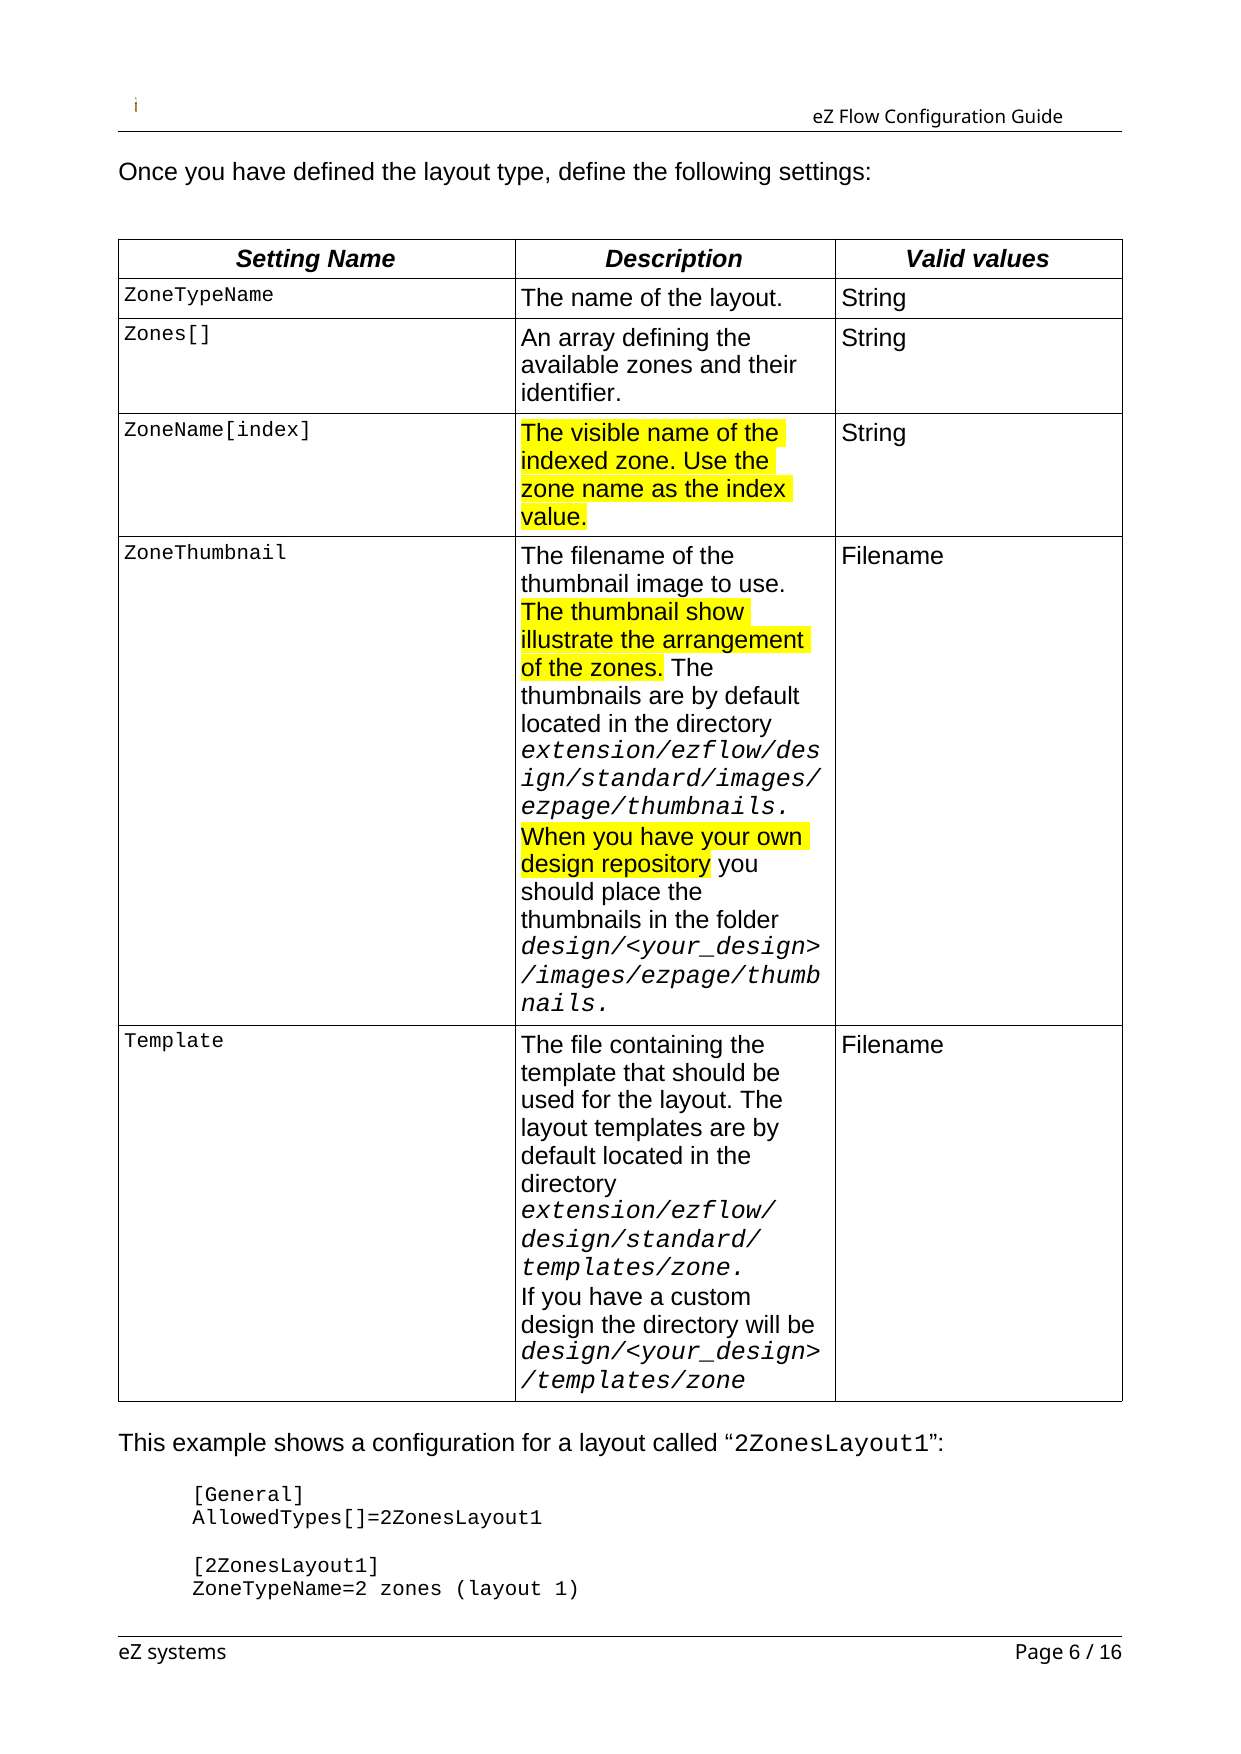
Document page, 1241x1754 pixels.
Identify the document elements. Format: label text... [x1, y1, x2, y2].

text Once you have defined the layout type, define the following settings: [118, 158, 1122, 186]
table_cell Template [119, 1026, 515, 1401]
text ZoneTypeName=2 zones (layout 1) [192, 1578, 1122, 1602]
text [General] [192, 1484, 1122, 1507]
table_cell The file containing the template that should be used for the layout. The layout templates are by default located in the directory extension/ezflow/design/standard/templates/zone. If you have a custom design the directory will be design/<your_design>/templates/zone [516, 1026, 835, 1401]
table_cell Filename [836, 1026, 1122, 1401]
table_header Valid values [836, 240, 1122, 278]
table_cell String [836, 414, 1122, 536]
table_cell ZoneName[index] [119, 414, 515, 536]
table_cell An array defining the available zones and their identifier. [516, 319, 835, 413]
text [2ZonesLayout1] [192, 1554, 1122, 1578]
text This example shows a configuration for a layout called “2ZonesLayout1”: [118, 1429, 1122, 1459]
table_cell String [836, 319, 1122, 413]
table_cell The name of the layout. [516, 279, 835, 317]
table_cell String [836, 279, 1122, 317]
table_cell Zones[] [119, 319, 515, 413]
table_cell The filename of the thumbnail image to use. The thumbnail show illustrate the arrangement of the zones. The thumbnails are by default located in the directory extension/ezflow/design/standard/images/ezpage/thumbnails. When you have your own design repository you should place the thumbnails in the folder design/<your_design>/images/ezpage/thumbnails. [516, 537, 835, 1025]
text AllowedTypes[]=2ZonesLayout1 [192, 1507, 1122, 1531]
table_header Description [516, 240, 835, 278]
table_cell Filename [836, 537, 1122, 1025]
table_header Setting Name [119, 240, 515, 278]
table_cell The visible name of the indexed zone. Use the zone name as the index value. [516, 414, 835, 536]
table_cell ZoneThumbnail [119, 537, 515, 1025]
table_cell ZoneTypeName [119, 279, 515, 317]
